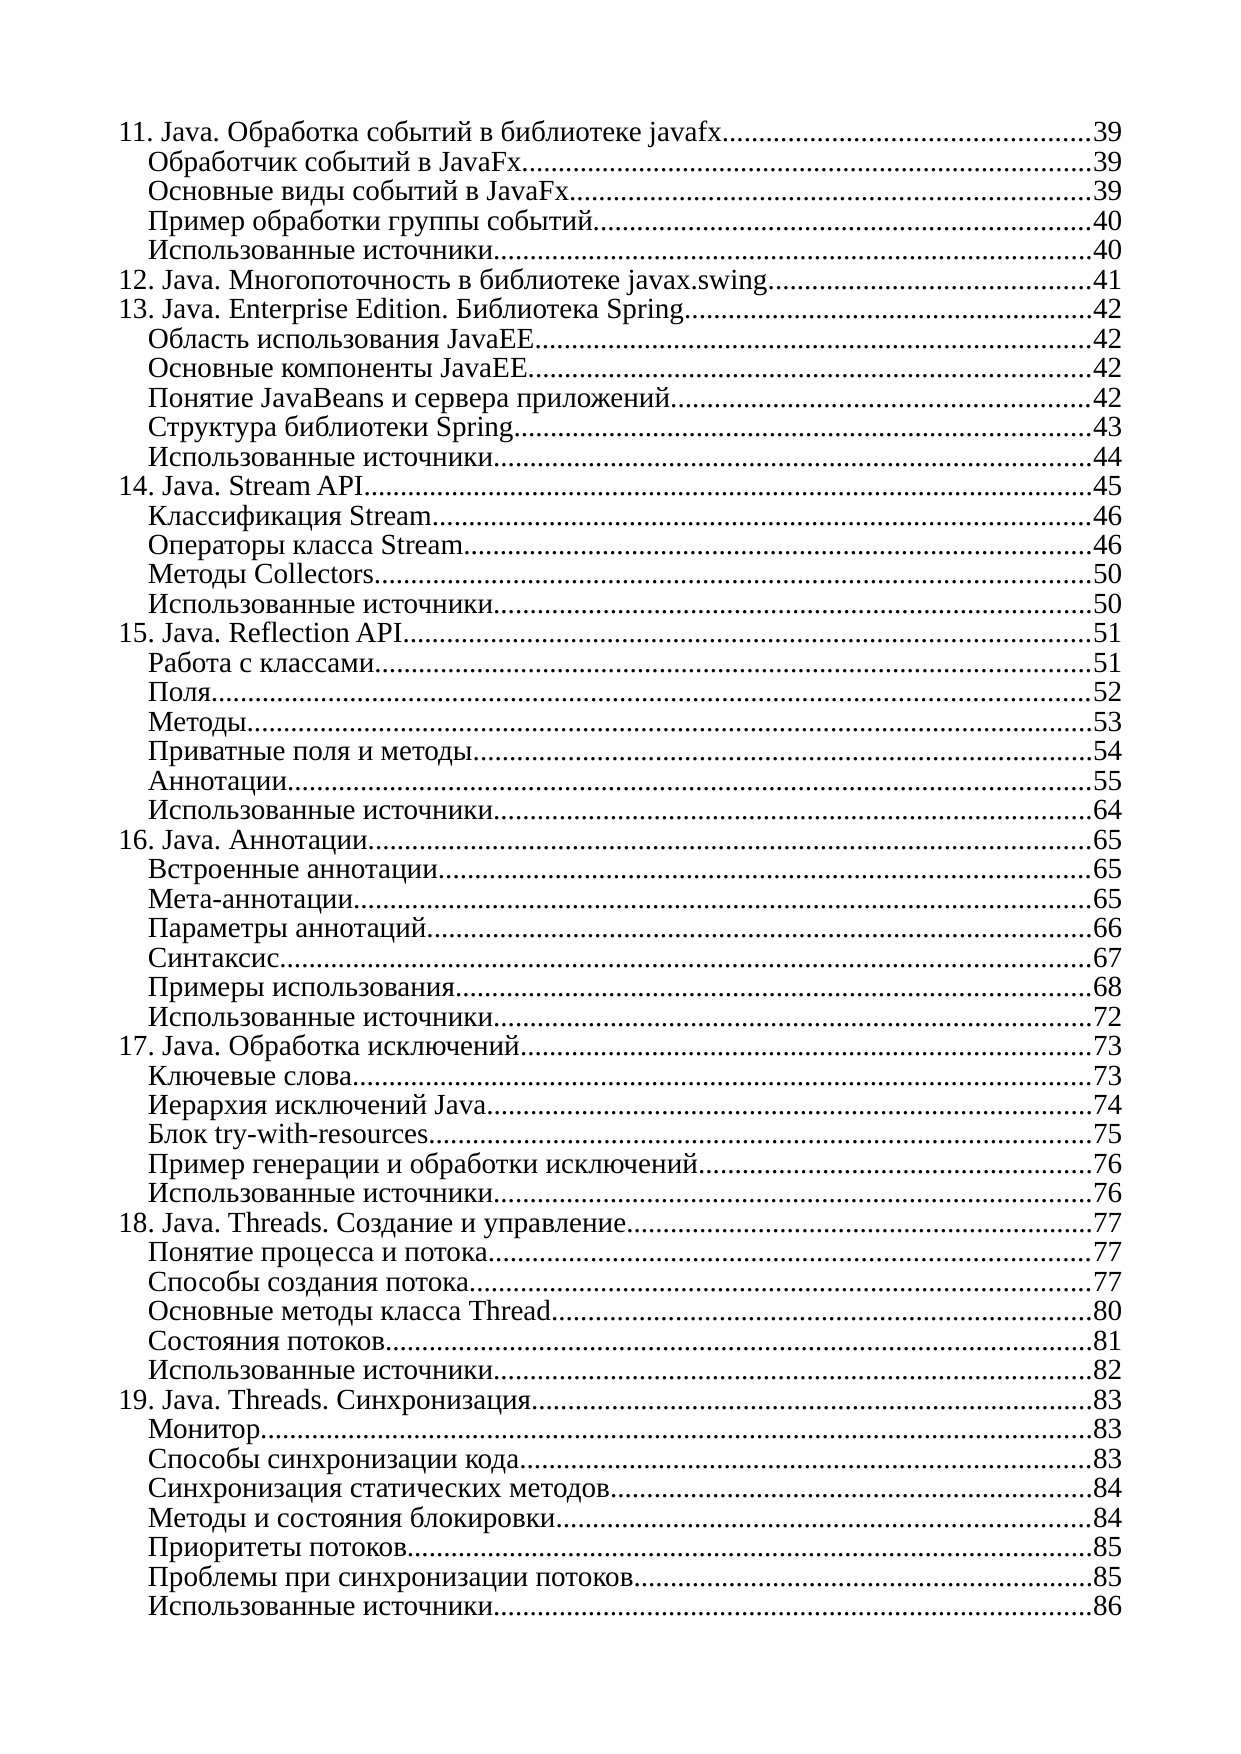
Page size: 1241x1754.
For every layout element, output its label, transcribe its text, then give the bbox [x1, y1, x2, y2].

text Классификация Stream 46 [148, 501, 1122, 531]
text Способы синхронизации кода 83 [148, 1445, 1122, 1474]
text Примеры использования 68 [148, 973, 1122, 1002]
text Способы создания потока 77 [148, 1268, 1122, 1297]
text Использованные источники 82 [148, 1356, 1122, 1386]
text Работа с классами 51 [148, 649, 1122, 678]
text Понятие JavaBeans и сервера приложений 42 [148, 383, 1122, 413]
text Пример обработки группы событий 40 [148, 207, 1122, 236]
text Пример генерации и обработки исключений 76 [148, 1150, 1122, 1179]
text Поля 52 [148, 678, 1122, 708]
text Использованные источники 44 [148, 442, 1122, 472]
text Синтаксис 67 [148, 943, 1122, 973]
text Структура библиотеки Spring 43 [148, 413, 1122, 442]
text 12. Java. Многопоточность в библиотеке javax.swing 41 [118, 266, 1122, 295]
text Иерархия исключений Java 74 [148, 1091, 1122, 1120]
text Использованные источники 86 [148, 1592, 1122, 1622]
text Использованные источники 50 [148, 590, 1122, 619]
text Монитор 83 [148, 1415, 1122, 1445]
text 14. Java. Stream API 45 [118, 472, 1122, 501]
text 11. Java. Обработка событий в библиотеке javafx 39 [118, 118, 1122, 148]
text Основные методы класса Thread 80 [148, 1297, 1122, 1327]
text Методы Collectors 50 [148, 560, 1122, 590]
text Приватные поля и методы 54 [148, 737, 1122, 767]
text Проблемы при синхронизации потоков 85 [148, 1563, 1122, 1592]
text Состояния потоков 81 [148, 1327, 1122, 1356]
text Приоритеты потоков 85 [148, 1533, 1122, 1563]
text Область использования JavaEE 42 [148, 324, 1122, 354]
text Понятие процесса и потока 77 [148, 1238, 1122, 1268]
text Основные компоненты JavaEE 42 [148, 354, 1122, 383]
text Обработчик событий в JavaFx 39 [148, 148, 1122, 177]
text 15. Java. Reflection API 51 [118, 619, 1122, 649]
text Мета-аннотации 65 [148, 884, 1122, 914]
text Ключевые слова 73 [148, 1061, 1122, 1091]
text 17. Java. Обработка исключений 73 [118, 1032, 1122, 1061]
text 13. Java. Enterprise Edition. Библиотека Spring 42 [118, 295, 1122, 324]
text 19. Java. Threads. Синхронизация 83 [118, 1386, 1122, 1415]
text Синхронизация статических методов 84 [148, 1474, 1122, 1504]
text Аннотации 55 [148, 767, 1122, 796]
text Параметры аннотаций 66 [148, 914, 1122, 943]
text Использованные источники 40 [148, 236, 1122, 266]
text Операторы класса Stream 46 [148, 531, 1122, 560]
text Методы 53 [148, 708, 1122, 737]
text Использованные источники 76 [148, 1179, 1122, 1209]
text Методы и состояния блокировки 84 [148, 1504, 1122, 1533]
text 16. Java. Аннотации 65 [118, 826, 1122, 855]
text 18. Java. Threads. Создание и управление 77 [118, 1209, 1122, 1238]
text Встроенные аннотации 65 [148, 855, 1122, 884]
text Использованные источники. 64 [148, 796, 1122, 826]
text Основные виды событий в JavaFx 39 [148, 177, 1122, 207]
text Использованные источники 72 [148, 1002, 1122, 1032]
text Блок try-with-resources 75 [148, 1120, 1122, 1150]
